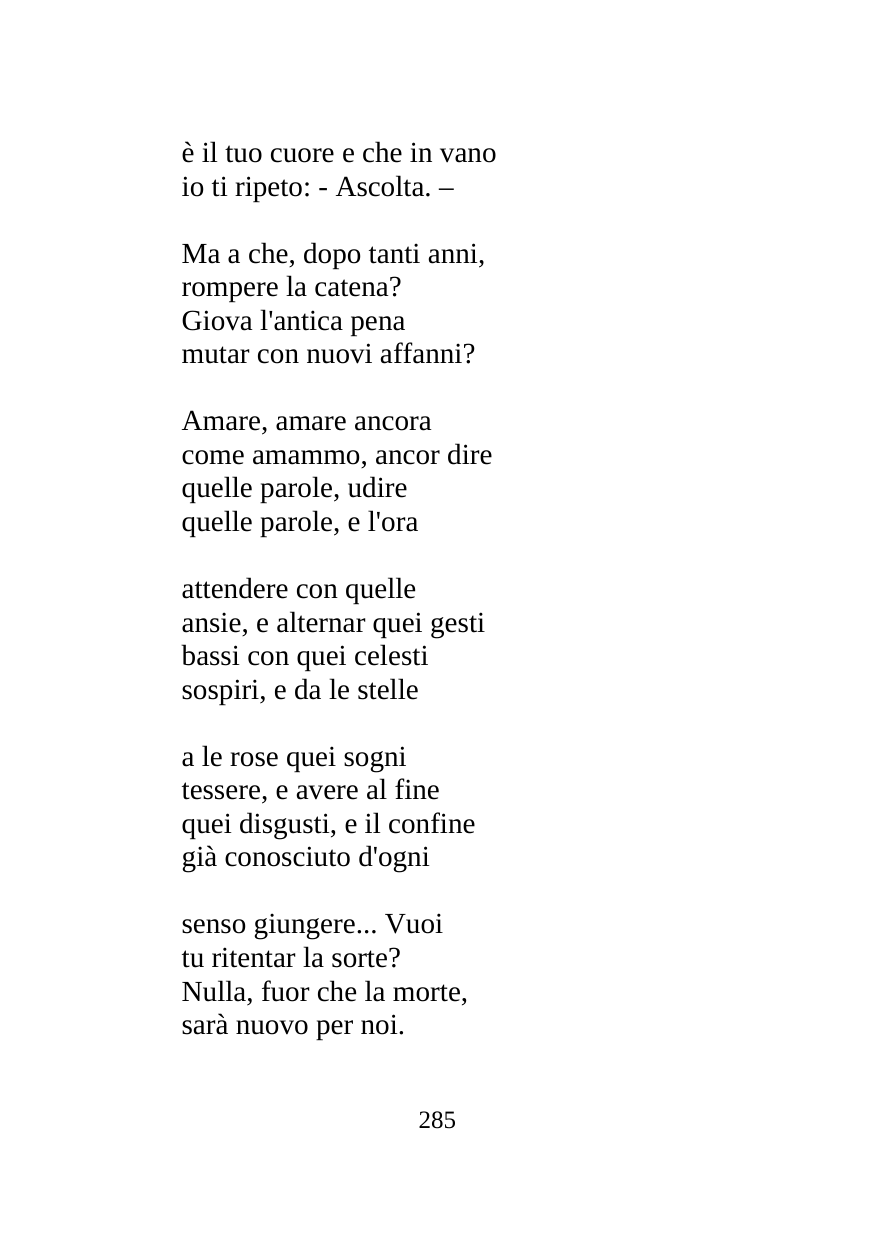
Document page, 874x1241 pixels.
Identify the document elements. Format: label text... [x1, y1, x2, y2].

text io ti ripeto: - Ascolta. – [181, 169, 693, 202]
text sospiri, e da le stelle [181, 672, 693, 705]
text tessere, e avere al fine [181, 772, 693, 806]
text attendere con quelle [181, 571, 693, 605]
text rompere la catena? [181, 269, 693, 303]
text quelle parole, udire [181, 471, 693, 504]
text senso giungere... Vuoi [181, 907, 693, 940]
text quei disgusti, e il confine [181, 806, 693, 839]
text mutar con nuovi affanni? [181, 336, 693, 370]
text quelle parole, e l'ora [181, 504, 693, 538]
text Nulla, fuor che la morte, [181, 974, 693, 1007]
text è il tuo cuore e che in vano [181, 135, 693, 169]
text già conosciuto d'ogni [181, 839, 693, 873]
text tu ritentar la sorte? [181, 940, 693, 974]
text Amare, amare ancora [181, 403, 693, 437]
text a le rose quei sogni [181, 739, 693, 772]
text Giova l'antica pena [181, 303, 693, 336]
text Ma a che, dopo tanti anni, [181, 236, 693, 269]
text come amammo, ancor dire [181, 437, 693, 471]
text sarà nuovo per noi. [181, 1007, 693, 1041]
text ansie, e alternar quei gesti [181, 605, 693, 638]
text bassi con quei celesti [181, 638, 693, 672]
